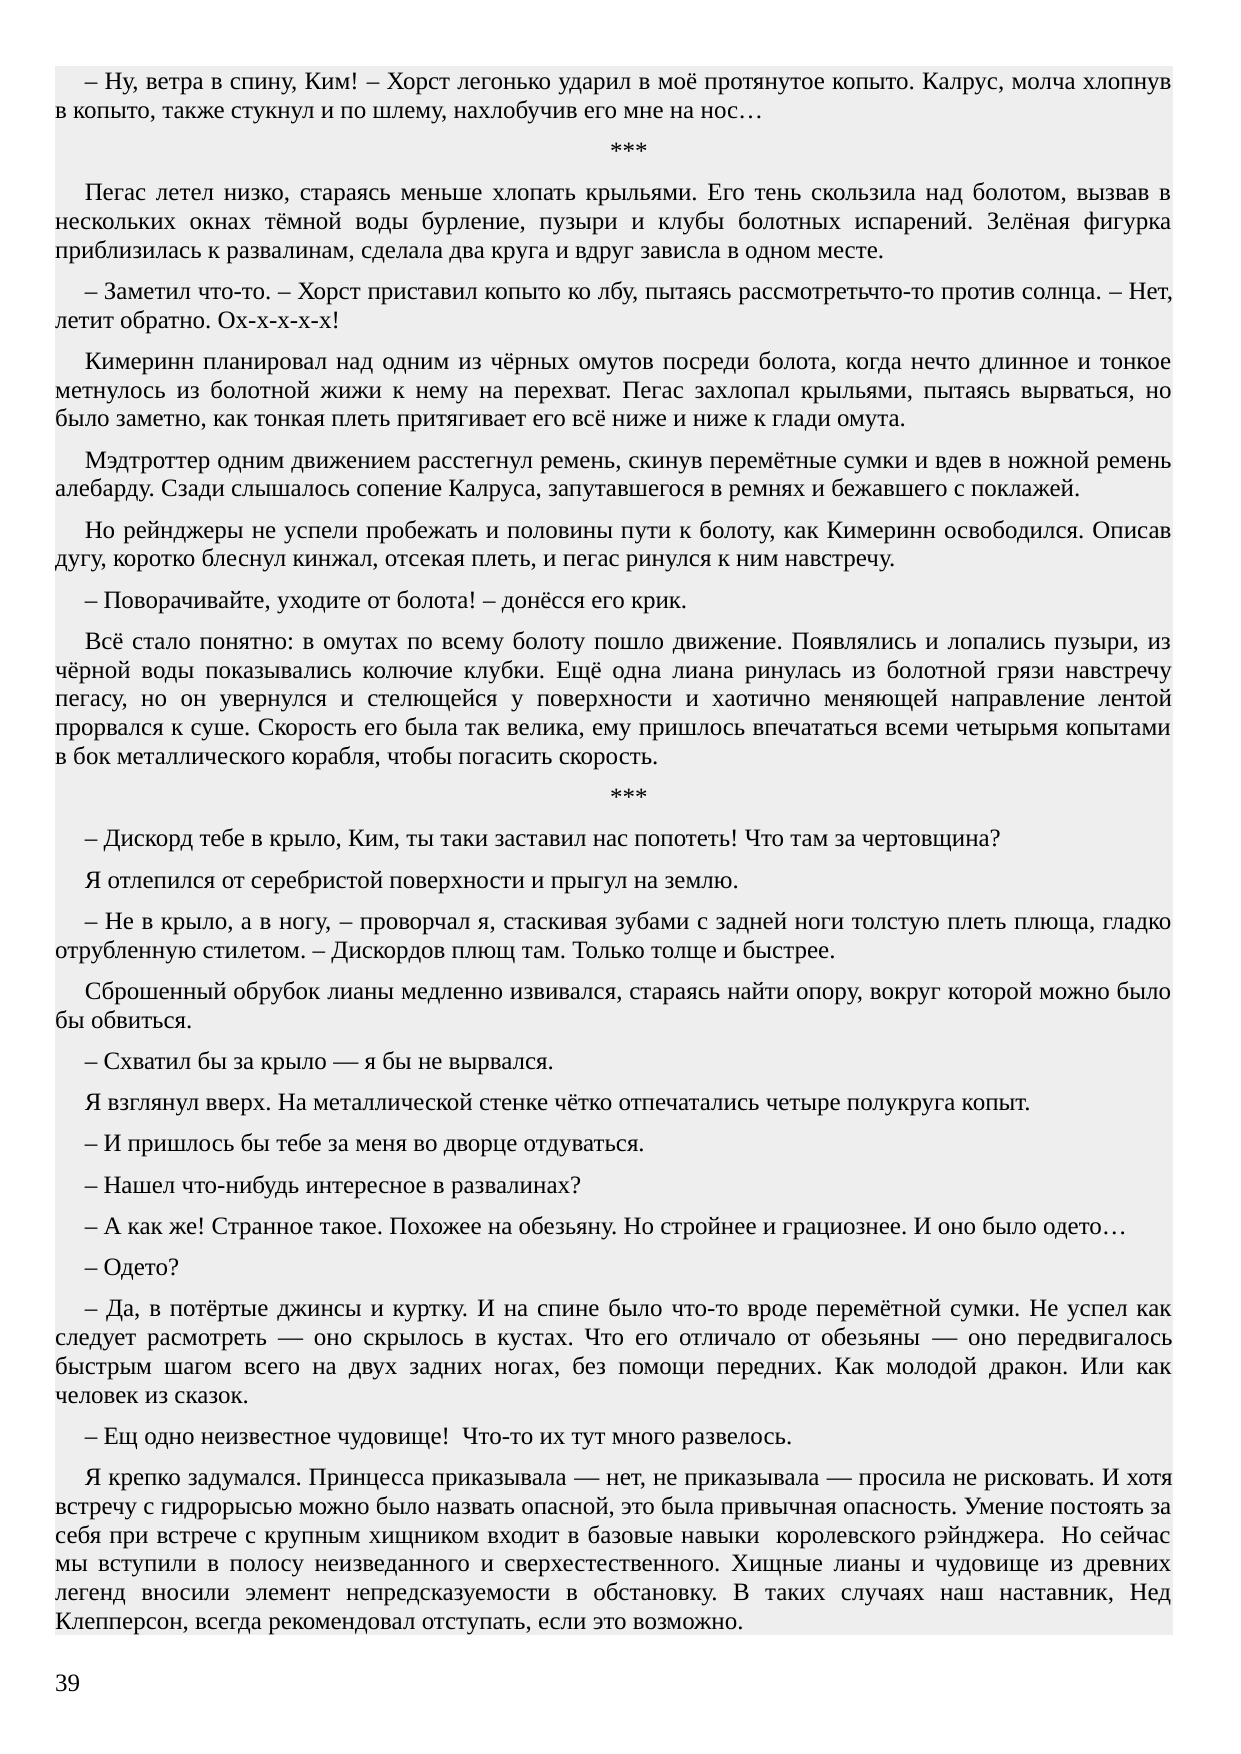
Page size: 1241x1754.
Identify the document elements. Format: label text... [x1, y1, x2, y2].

text – И пришлось бы тебе за меня во дворце отдуваться. [55, 1128, 1173, 1157]
text – А как же! Странное такое. Похожее на обезьяну. Но стройнее и грациознее. И оно было одето… [55, 1211, 1173, 1240]
text Мэдтроттер одним движением расстегнул ремень, скинув перемётные сумки и вдев в ножной ремень алебарду. Сзади слышалось сопение Калруса, запутавшегося в ремнях и бежавшего с поклажей. [55, 445, 1173, 502]
text *** [55, 136, 1173, 165]
text – Поворачивайте, уходите от болота! – донёсся его крик. [55, 585, 1173, 613]
text Я взглянул вверх. На металлической стенке чётко отпечатались четыре полукруга копыт. [55, 1087, 1173, 1116]
text – Да, в потёртые джинсы и куртку. И на спине было что-то вроде перемётной сумки. Не успел как следует расмотреть — оно скрылось в кустах. Что его отличало от обезьяны — оно передвигалось быстрым шагом всего на двух задних ногах, без помощи передних. Как молодой дракон. Или как человек из сказок. [55, 1293, 1173, 1408]
text Кимеринн планировал над одним из чёрных омутов посреди болота, когда нечто длинное и тонкое метнулось из болотной жижи к нему на перехват. Пегас захлопал крыльями, пытаясь вырваться, но было заметно, как тонкая плеть притягивает его всё ниже и ниже к глади омута. [55, 346, 1173, 432]
text Но рейнджеры не успели пробежать и половины пути к болоту, как Кимеринн освободился. Описав дугу, коротко блеснул кинжал, отсекая плеть, и пегас ринулся к ним навстречу. [55, 515, 1173, 572]
text – Ещ одно неизвестное чудовище! Что-то их тут много развелось. [55, 1421, 1173, 1450]
text – Не в крыло, а в ногу, – проворчал я, стаскивая зубами с задней ноги толстую плеть плюща, гладко отрубленную стилетом. – Дискордов плющ там. Только толще и быстрее. [55, 906, 1173, 963]
text – Нашел что-нибудь интересное в развалинах? [55, 1170, 1173, 1198]
text – Дискорд тебе в крыло, Ким, ты таки заставил нас попотеть! Что там за чертовщина? [55, 823, 1173, 852]
text Я отлепился от серебристой поверхности и прыгул на землю. [55, 865, 1173, 893]
text Сброшенный обрубок лианы медленно извивался, стараясь найти опору, вокруг которой можно было бы обвиться. [55, 976, 1173, 1033]
text Всё стало понятно: в омутах по всему болоту пошло движение. Появлялись и лопались пузыри, из чёрной воды показывались колючие клубки. Ещё одна лиана ринулась из болотной грязи навстречу пегасу, но он увернулся и стелющейся у поверхности и хаотично меняющей направление лентой прорвался к суше. Скорость его была так велика, ему пришлось впечататься всеми четырьмя копытами в бок металлического корабля, чтобы погасить скорость. [55, 626, 1173, 770]
text Я крепко задумался. Принцесса приказывала — нет, не приказывала — просила не рисковать. И хотя встречу с гидрорысью можно было назвать опасной, это была привычная опасность. Умение постоять за себя при встрече с крупным хищником входит в базовые навыки королевского рэйнджера. Но сейчас мы вступили в полосу неизведанного и сверхестественного. Хищные лианы и чудовище из древних легенд вносили элемент непредсказуемости в обстановку. В таких случаях наш наставник, Нед Клепперсон, всегда рекомендовал отступать, если это возможно. [55, 1462, 1173, 1635]
text – Схватил бы за крыло — я бы не вырвался. [55, 1046, 1173, 1075]
text *** [55, 782, 1173, 811]
text – Ну, ветра в спину, Ким! – Хорст легонько ударил в моё протянутое копыто. Калрус, молча хлопнув в копыто, также стукнул и по шлему, нахлобучив его мне на нос… [55, 66, 1173, 123]
text Пегас летел низко, стараясь меньше хлопать крыльями. Его тень скользила над болотом, вызвав в нескольких окнах тёмной воды бурление, пузыри и клубы болотных испарений. Зелёная фигурка приблизилась к развалинам, сделала два круга и вдруг зависла в одном месте. [55, 177, 1173, 263]
text – Заметил что-то. – Хорст приставил копыто ко лбу, пытаясь рассмотретьчто-то против солнца. – Нет, летит обратно. Ох-х-х-х-х! [55, 276, 1173, 333]
text – Одето? [55, 1252, 1173, 1281]
